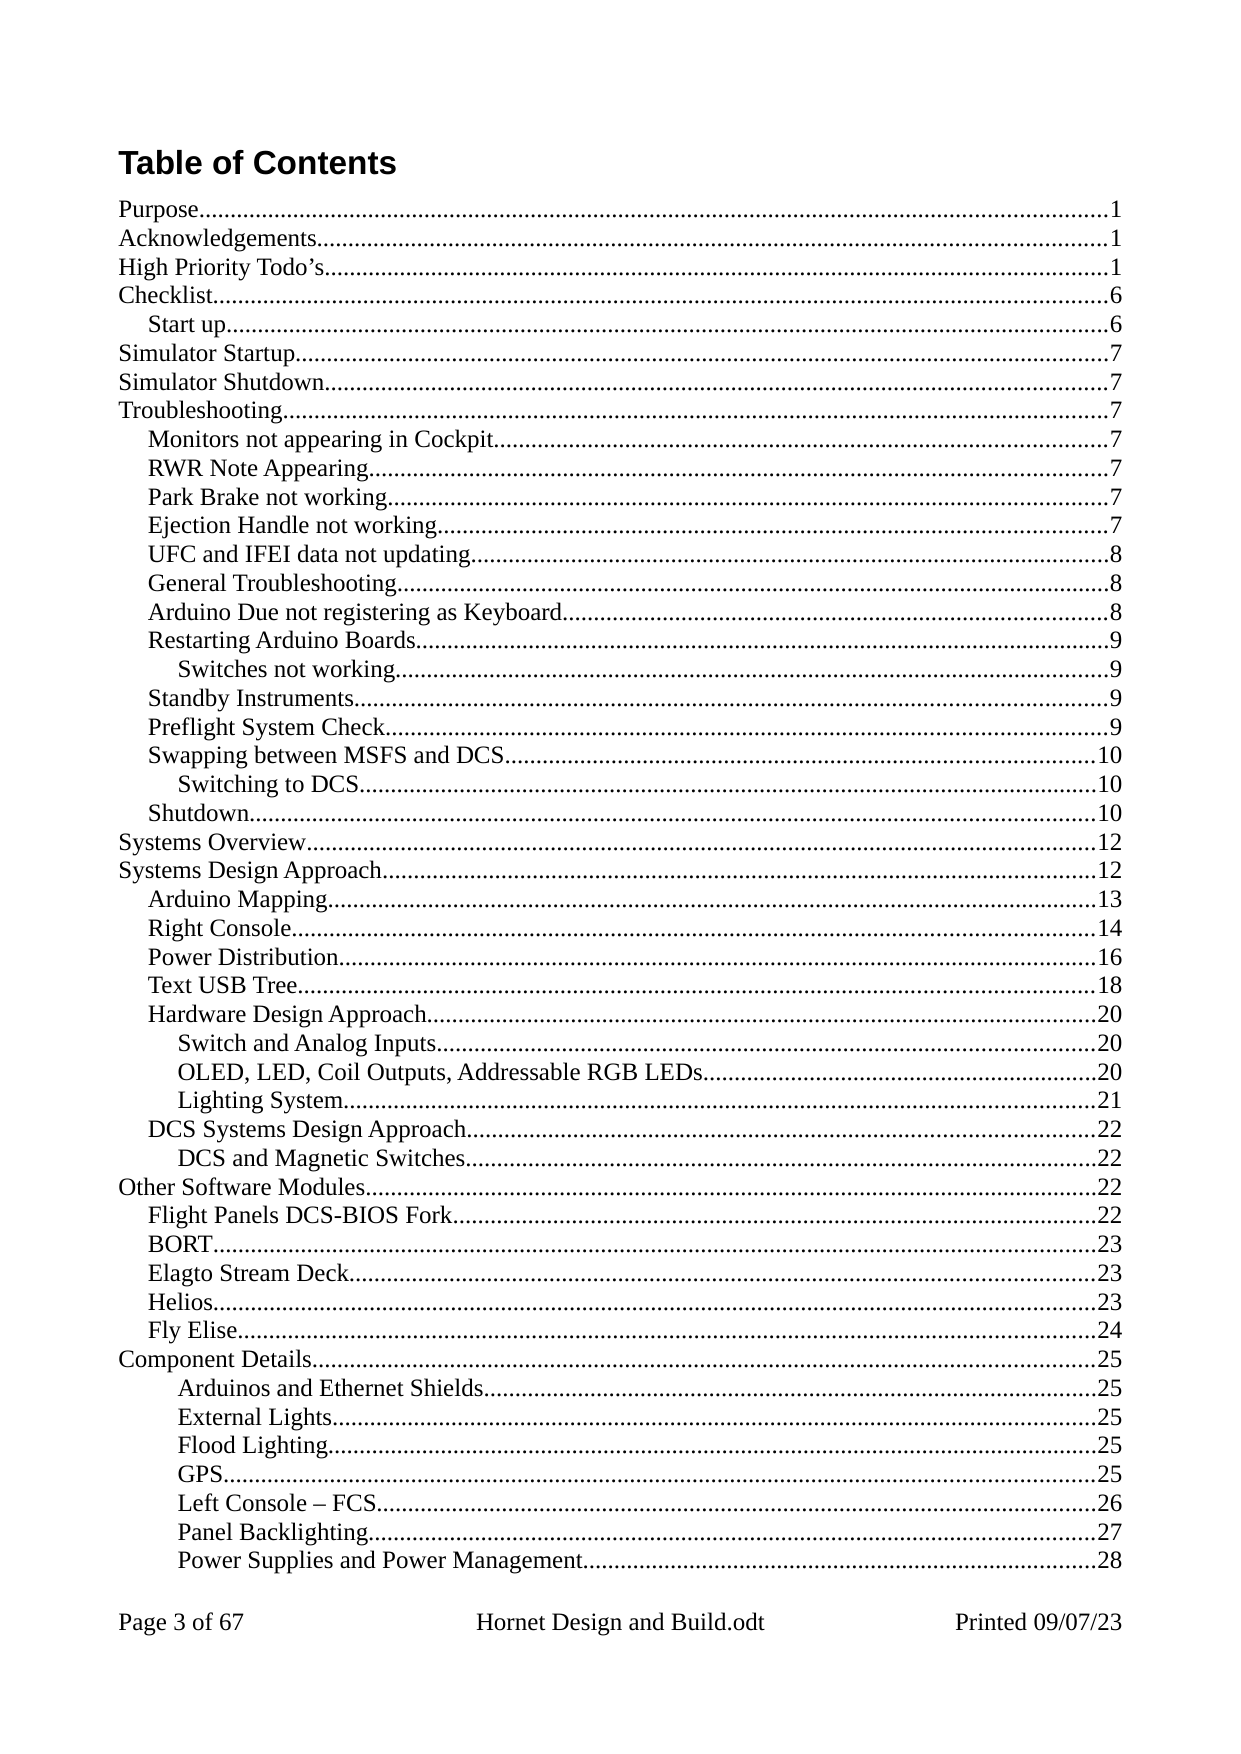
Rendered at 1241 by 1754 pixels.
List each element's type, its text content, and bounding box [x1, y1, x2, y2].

text Right Console 14 [148, 913, 1122, 942]
text Simulator Startup 7 [118, 338, 1122, 367]
text Start up 6 [148, 309, 1122, 338]
text Switch and Analog Inputs 20 [177, 1028, 1122, 1057]
text Acknowledgements 1 [118, 223, 1122, 252]
text Power Supplies and Power Management 28 [177, 1545, 1122, 1574]
text Arduino Mapping 13 [148, 884, 1122, 913]
text Systems Design Approach 12 [118, 855, 1122, 884]
text Standby Instruments 9 [148, 683, 1122, 712]
text Fly Elise 24 [148, 1315, 1122, 1344]
text DCS and Magnetic Switches 22 [177, 1143, 1122, 1172]
subtitle Table of Contents [118, 143, 1122, 182]
text RWR Note Appearing 7 [148, 453, 1122, 482]
text Swapping between MSFS and DCS 10 [148, 740, 1122, 769]
text Power Distribution 16 [148, 942, 1122, 970]
text Other Software Modules 22 [118, 1172, 1122, 1200]
text Shutdown 10 [148, 798, 1122, 827]
text Flood Lighting 25 [177, 1430, 1122, 1459]
text Simulator Shutdown 7 [118, 367, 1122, 395]
text Arduino Due not registering as Keyboard 8 [148, 597, 1122, 625]
text Flight Panels DCS-BIOS Fork 22 [148, 1200, 1122, 1229]
text Panel Backlighting 27 [177, 1517, 1122, 1545]
text Text USB Tree 18 [148, 970, 1122, 999]
text High Priority Todo’s 1 [118, 252, 1122, 280]
text Purpose 1 [118, 194, 1122, 223]
text Troubleshooting 7 [118, 395, 1122, 424]
text GPS 25 [177, 1459, 1122, 1488]
text Component Details 25 [118, 1344, 1122, 1373]
text Switches not working 9 [177, 654, 1122, 683]
text Left Console – FCS 26 [177, 1488, 1122, 1517]
text Helios 23 [148, 1287, 1122, 1315]
text BORT 23 [148, 1229, 1122, 1258]
text Hardware Design Approach 20 [148, 999, 1122, 1028]
text Systems Overview 12 [118, 827, 1122, 855]
text UFC and IFEI data not updating 8 [148, 539, 1122, 568]
text General Troubleshooting 8 [148, 568, 1122, 597]
text Arduinos and Ethernet Shields 25 [177, 1373, 1122, 1402]
text Switching to DCS 10 [177, 769, 1122, 798]
text Lighting System 21 [177, 1085, 1122, 1114]
text Ejection Handle not working 7 [148, 510, 1122, 539]
text Preflight System Check 9 [148, 712, 1122, 740]
text External Lights 25 [177, 1402, 1122, 1430]
text Checklist 6 [118, 280, 1122, 309]
text Monitors not appearing in Cockpit 7 [148, 424, 1122, 453]
text Elagto Stream Deck 23 [148, 1258, 1122, 1287]
text Park Brake not working 7 [148, 482, 1122, 510]
text DCS Systems Design Approach 22 [148, 1114, 1122, 1143]
text OLED, LED, Coil Outputs, Addressable RGB LEDs 20 [177, 1057, 1122, 1085]
text Restarting Arduino Boards 9 [148, 625, 1122, 654]
